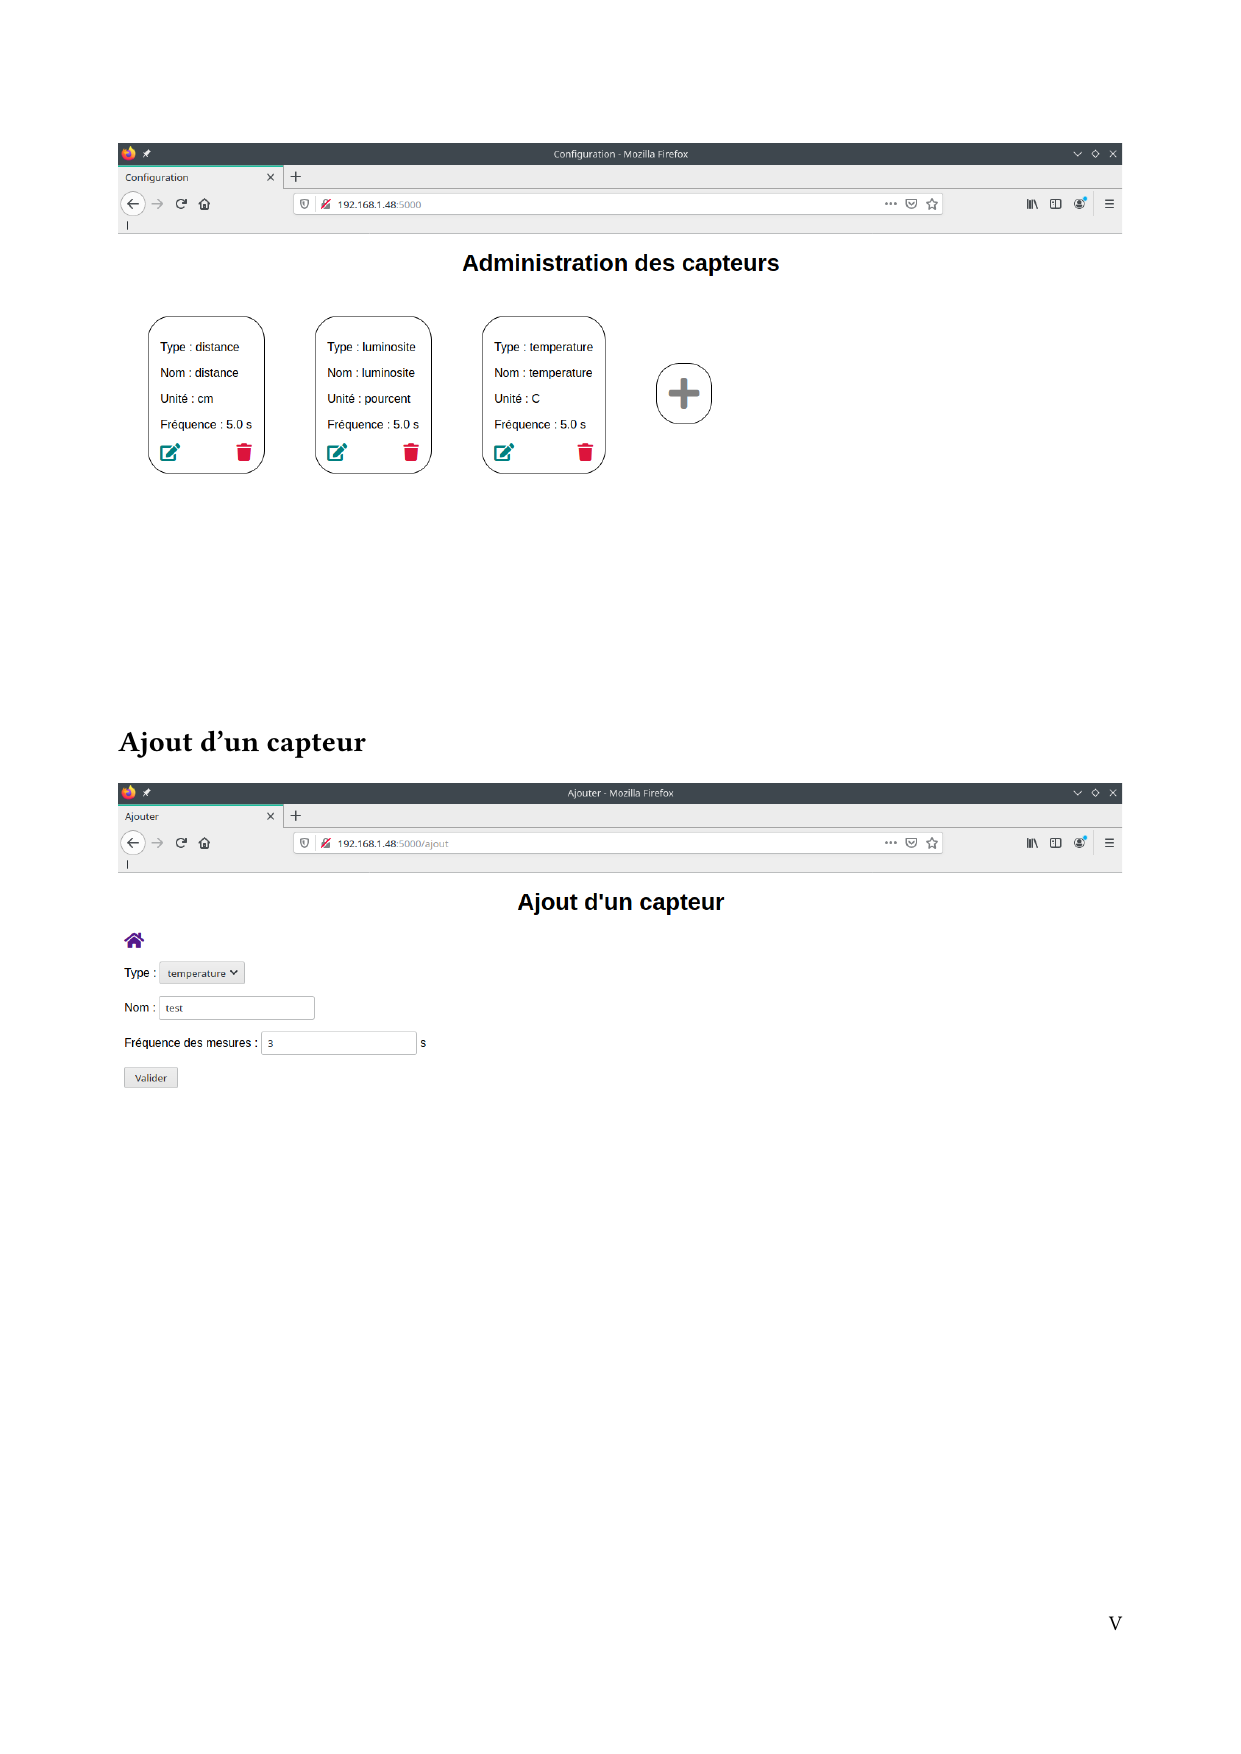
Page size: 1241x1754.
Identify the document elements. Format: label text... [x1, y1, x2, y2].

picture [118, 783, 1123, 1348]
text Ajout d’un capteur [118, 709, 1122, 758]
picture [118, 143, 1123, 709]
